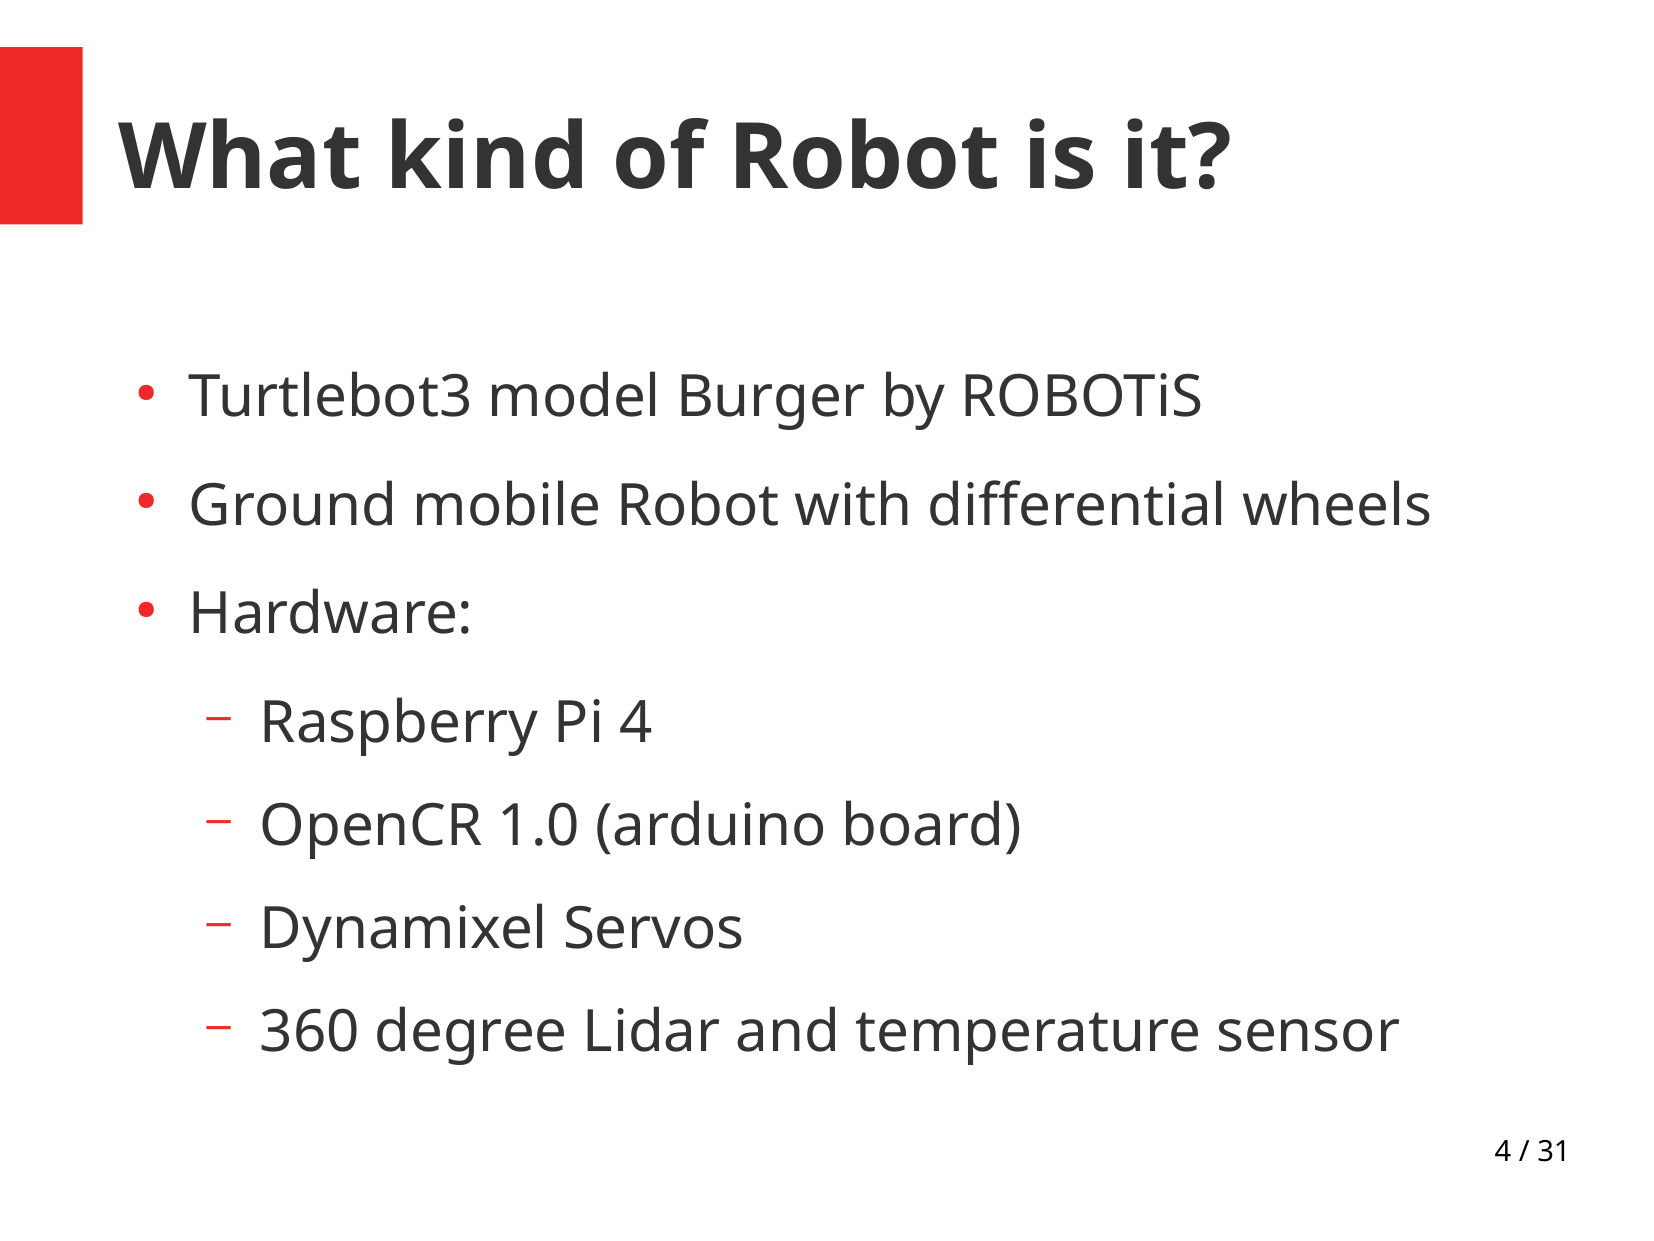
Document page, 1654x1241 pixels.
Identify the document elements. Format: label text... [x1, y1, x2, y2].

title What kind of Robot is it? [118, 49, 1571, 257]
list Turtlebot3 model Burger by ROBOTiS Ground mobile Robot with differential wheels Hardware: Raspberry Pi 4 OpenCR 1.0 (arduino board) Dynamixel Servos 360 degree Lidar and temperature sensor [118, 354, 1536, 1074]
